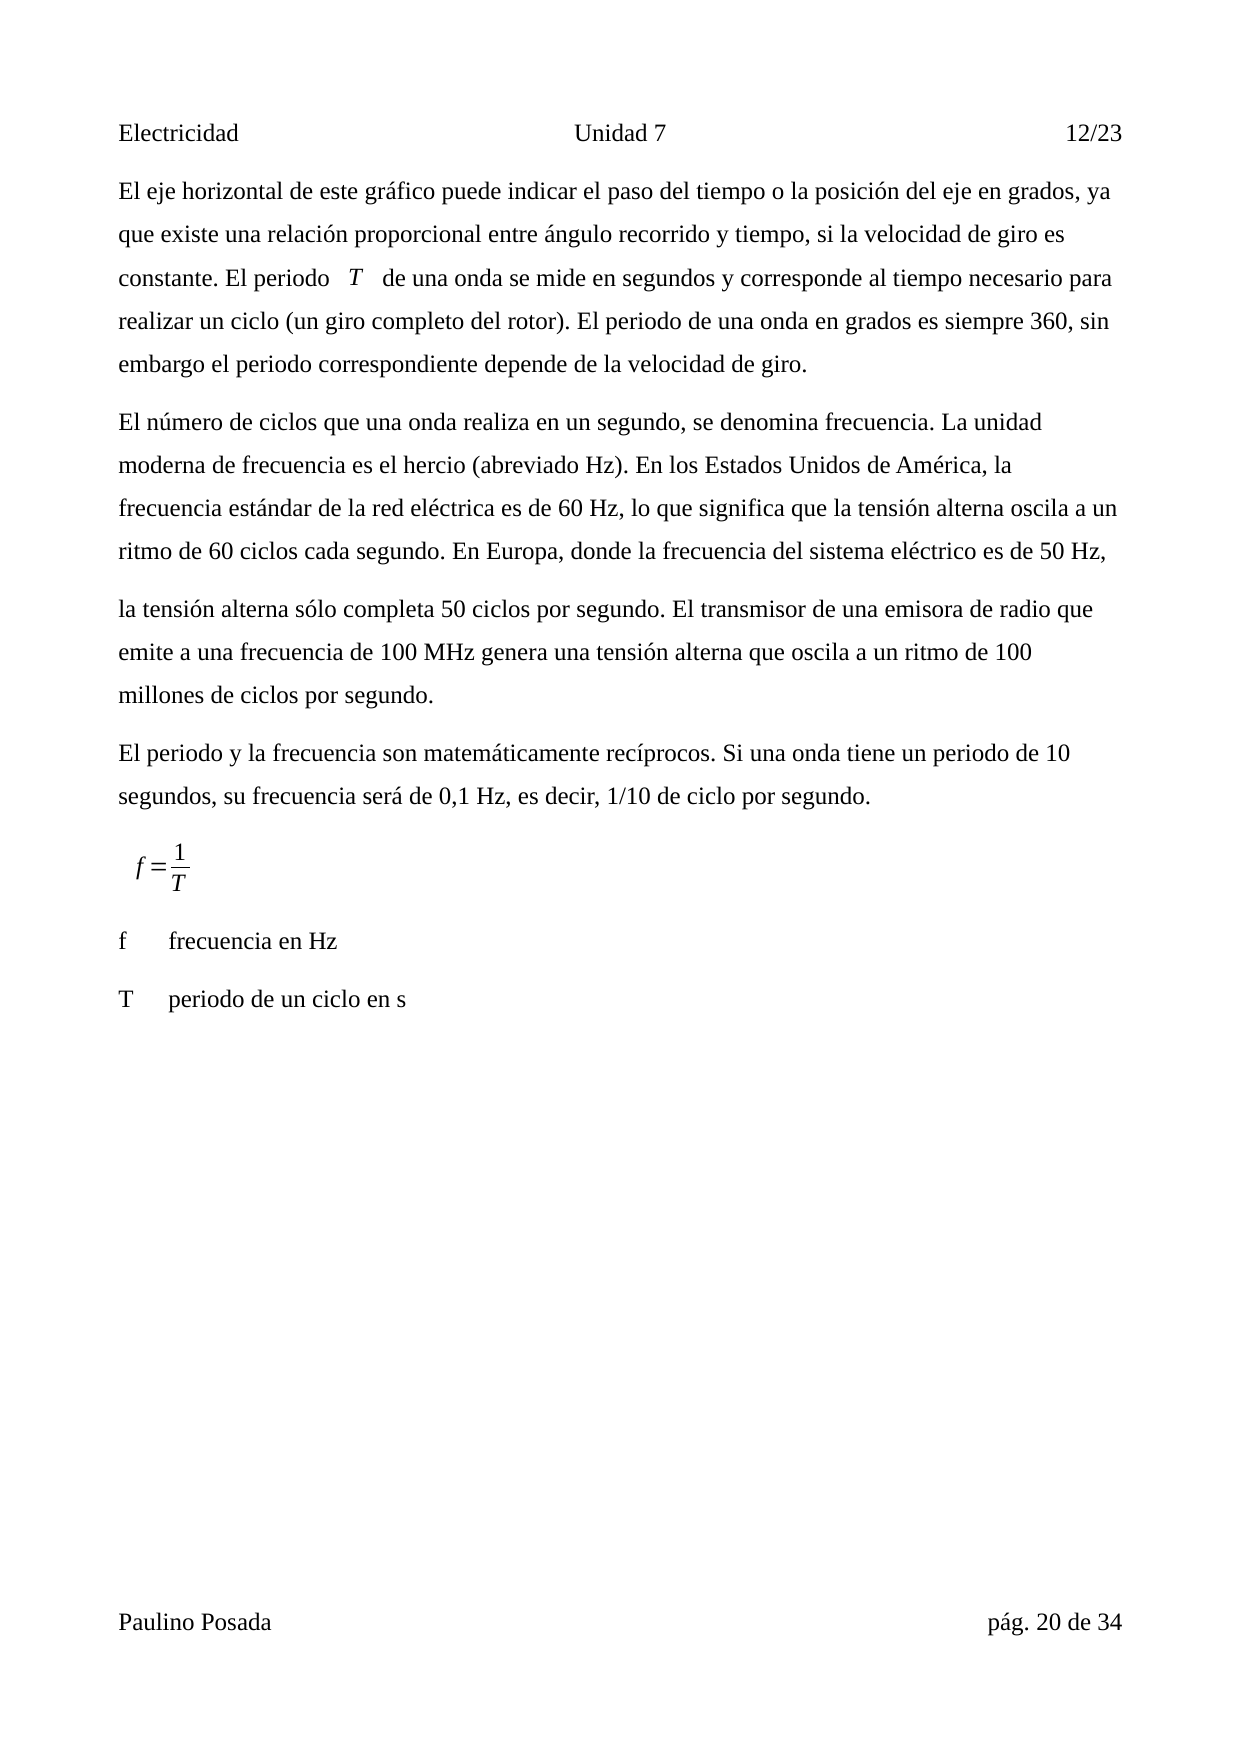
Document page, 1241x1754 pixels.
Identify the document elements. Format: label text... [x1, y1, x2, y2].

text T periodo de un ciclo en s [118, 984, 1122, 1013]
text la tensión alterna sólo completa 50 ciclos por segundo. El transmisor de una emisora de radio que emite a una frecuencia de 100 MHz genera una tensión alterna que oscila a un ritmo de 100 millones de ciclos por segundo. [118, 594, 1122, 709]
text El periodo y la frecuencia son matemáticamente recíprocos. Si una onda tiene un periodo de 10 segundos, su frecuencia será de 0,1 Hz, es decir, 1/10 de ciclo por segundo. [118, 738, 1122, 809]
text f frecuencia en Hz [118, 926, 1122, 955]
text El eje horizontal de este gráfico puede indicar el paso del tiempo o la posición del eje en grados, ya que existe una relación proporcional entre ángulo recorrido y tiempo, si la velocidad de giro es constante. El periodode una onda se mide en segundos y corresponde al tiempo necesario para realizar un ciclo (un giro completo del rotor). El periodo de una onda en grados es siempre 360, sin embargo el periodo correspondiente depende de la velocidad de giro. [118, 176, 1122, 378]
text El número de ciclos que una onda realiza en un segundo, se denomina frecuencia. La unidad moderna de frecuencia es el hercio (abreviado Hz). En los Estados Unidos de América, la frecuencia estándar de la red eléctrica es de 60 Hz, lo que significa que la tensión alterna oscila a un ritmo de 60 ciclos cada segundo. En Europa, donde la frecuencia del sistema eléctrico es de 50 Hz, [118, 407, 1122, 565]
